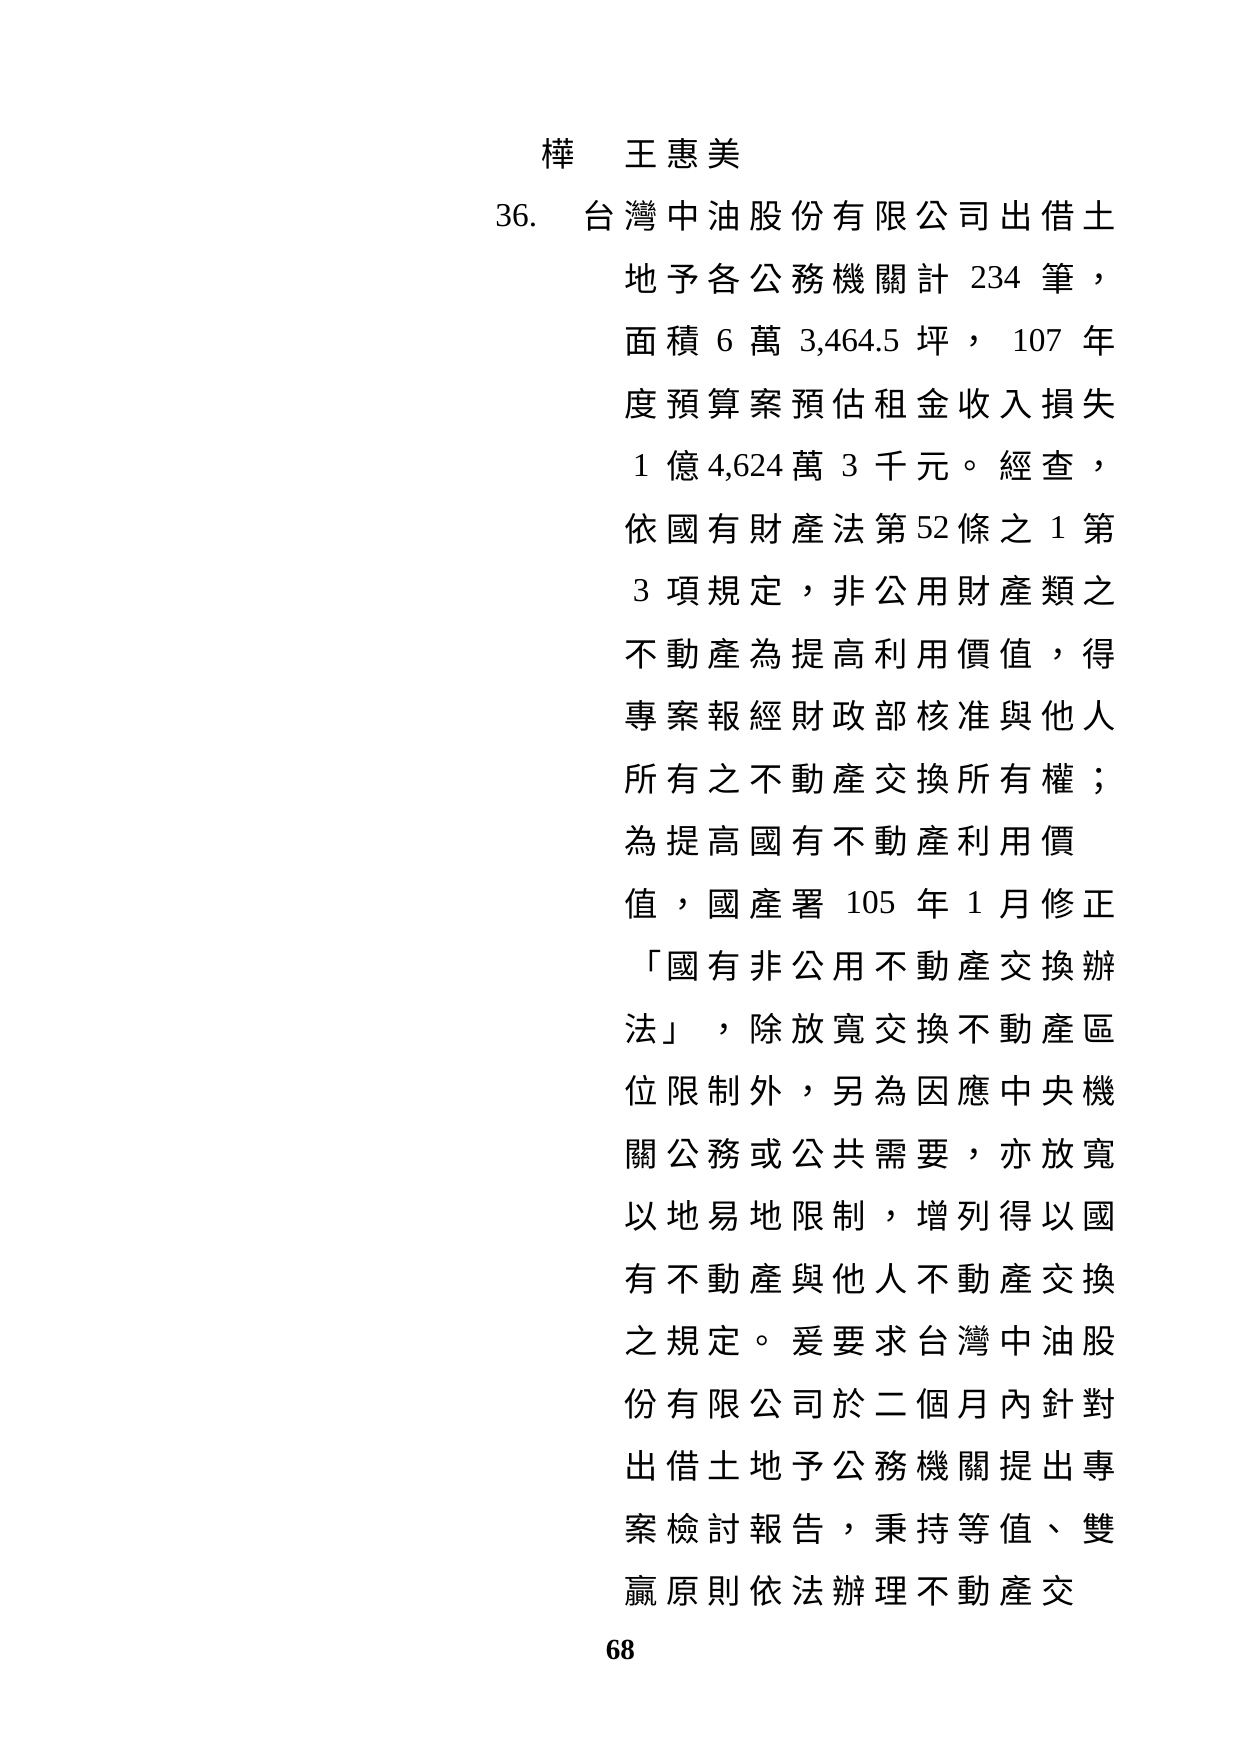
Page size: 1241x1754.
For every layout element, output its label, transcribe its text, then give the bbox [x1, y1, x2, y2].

text 樺 王惠美 [397, 110, 1016, 173]
list 台灣中油股份有限公司出借土地予各公務機關計234筆，面積6萬3,464.5坪，107年度預算案預估租金收入損失1億4,624萬3千元。經查，依國有財產法第52條之1第3項規定，非公用財產類之不動產為提高利用價值，得專案報經財政部核准與他人所有之不動產交換所有權；為提高國有不動產利用價值，國產署105年1月修正「國有非公用不動產交換辦法」，除放寬交換不動產區位限制外，另為因應中央機關公務或公共需要，亦放寬以地易地限制，增列得以國有不動產與他人不動產交換之規定。爰要求台灣中油股份有限公司於二個月內針對出借土地予公務機關提出專案檢討報告，秉持等值、雙贏原則依法辦理不動產交 [489, 173, 1120, 1610]
